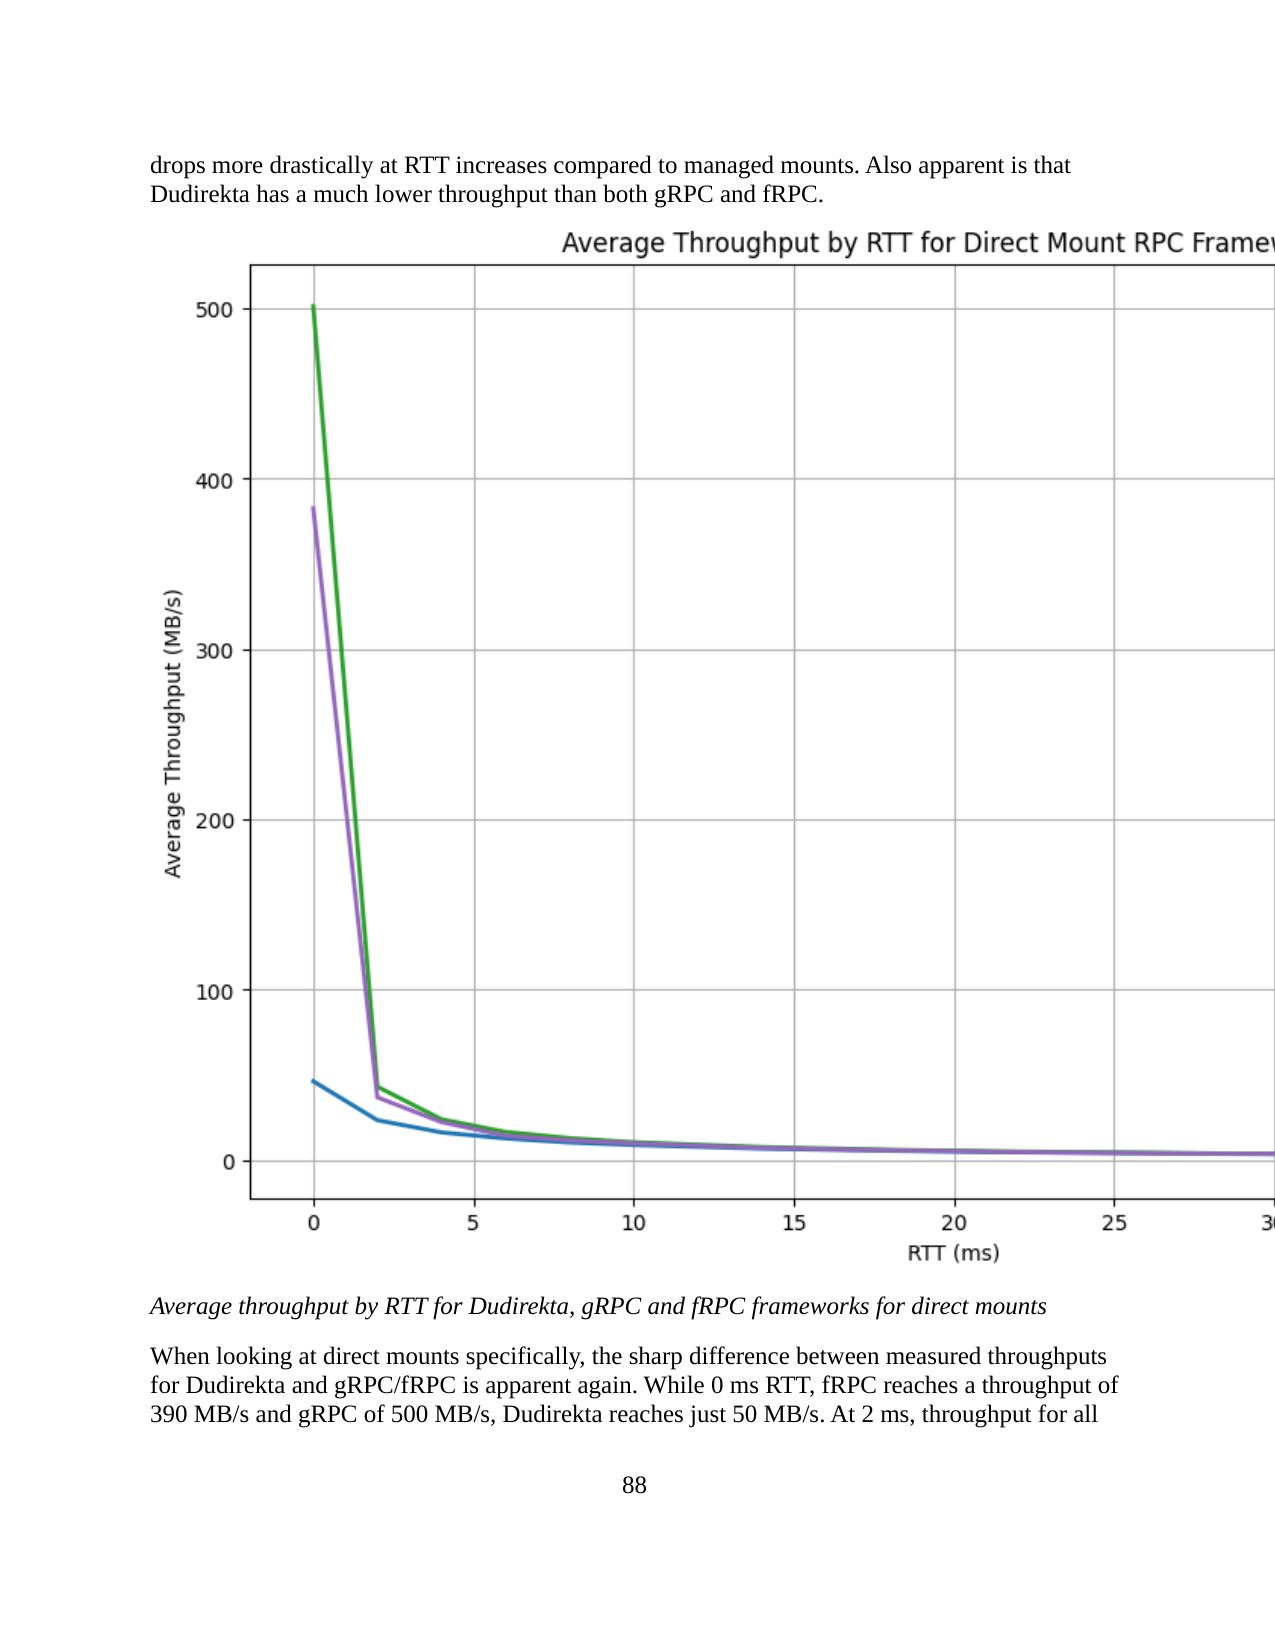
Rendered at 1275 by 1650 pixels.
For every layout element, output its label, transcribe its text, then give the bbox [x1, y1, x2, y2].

text drops more drastically at RTT increases compared to managed mounts. Also apparent is that Dudirekta has a much lower throughput than both gRPC and fRPC. [150, 150, 1125, 207]
text When looking at direct mounts specifically, the sharp difference between measured throughputs for Dudirekta and gRPC/fRPC is apparent again. While 0 ms RTT, fRPC reaches a throughput of 390 MB/s and gRPC of 500 MB/s, Dudirekta reaches just 50 MB/s. At 2 ms, throughput for all [150, 1341, 1125, 1427]
picture [150, 216, 1275, 1279]
text Average throughput by RTT for Dudirekta, gRPC and fRPC frameworks for direct mounts [150, 1291, 1125, 1320]
